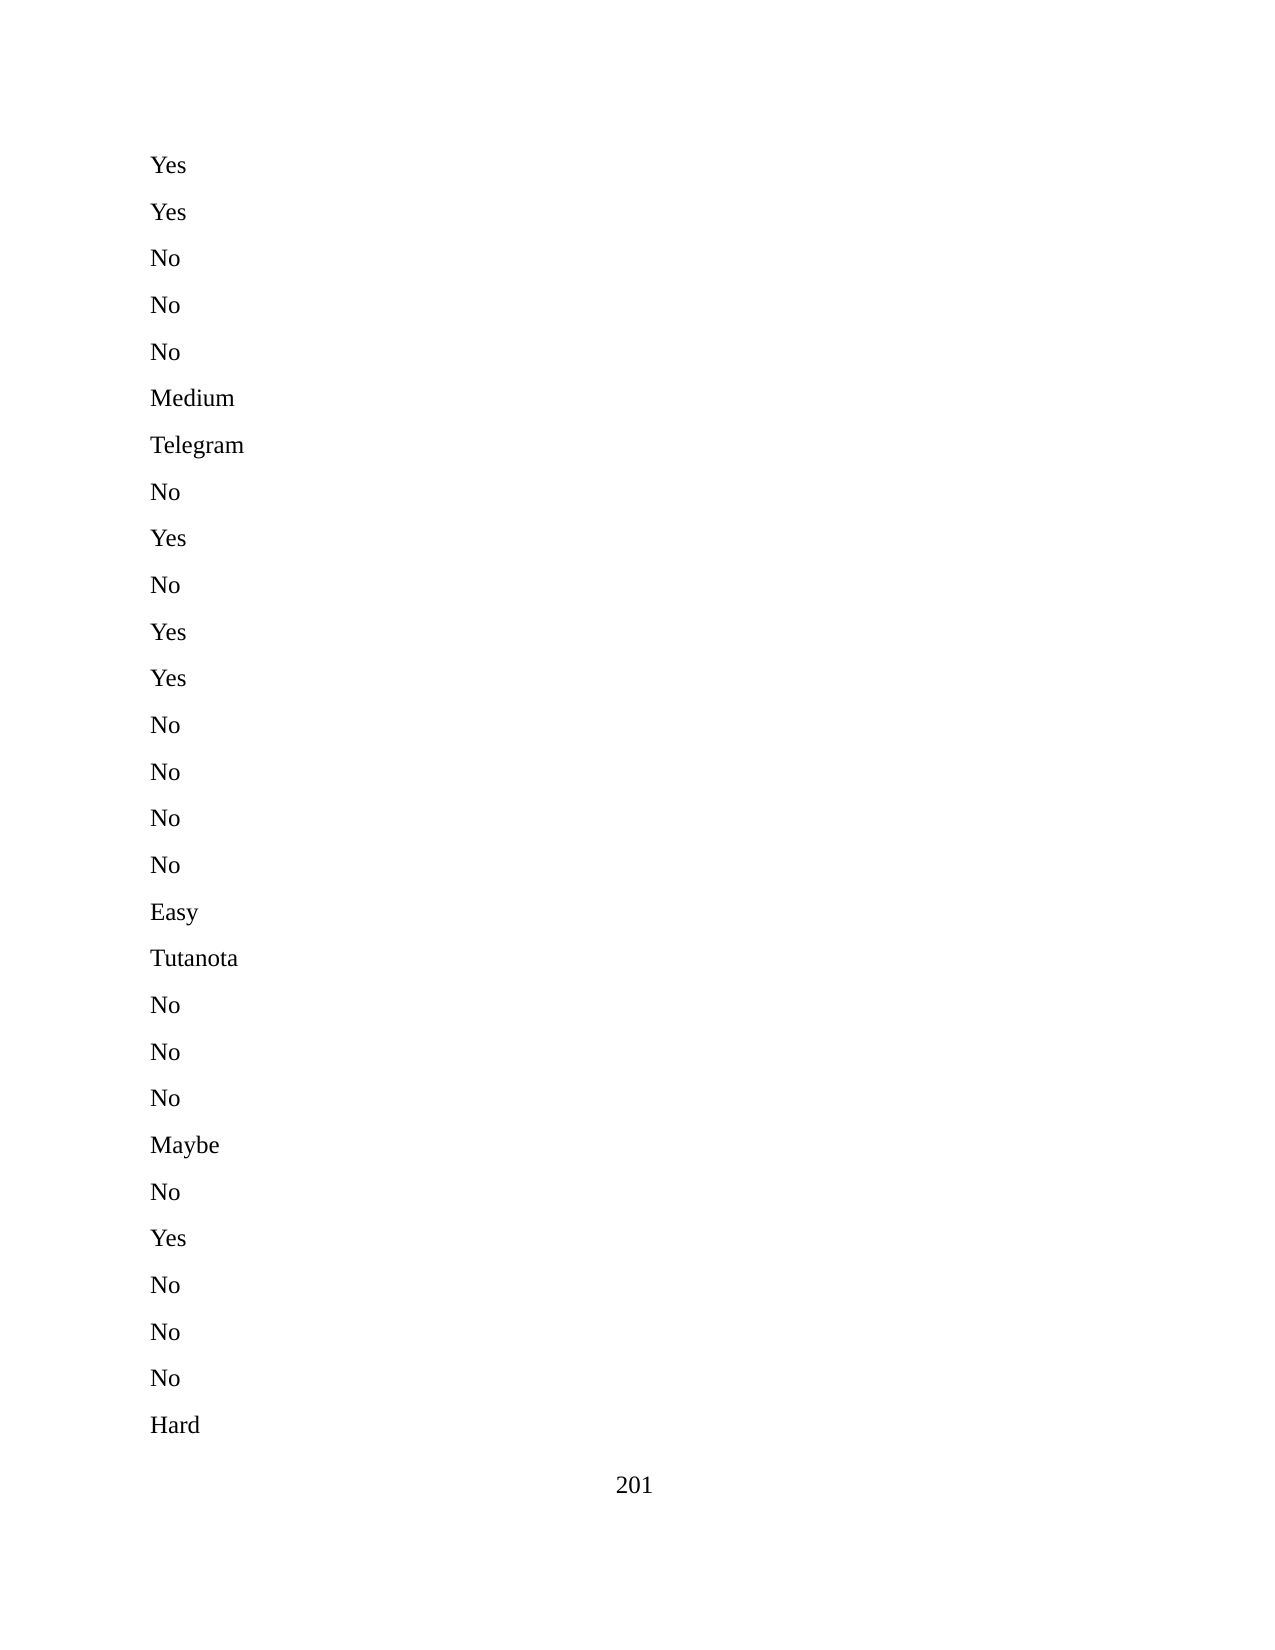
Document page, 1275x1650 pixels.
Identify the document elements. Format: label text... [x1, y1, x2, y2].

text Hard [150, 1410, 1125, 1439]
text No [150, 757, 1125, 785]
text No [150, 1363, 1125, 1392]
text Yes [150, 1223, 1125, 1252]
text Yes [150, 617, 1125, 645]
text Yes [150, 663, 1125, 692]
text No [150, 803, 1125, 832]
text No [150, 570, 1125, 599]
text No [150, 1270, 1125, 1299]
text No [150, 710, 1125, 739]
text No [150, 337, 1125, 365]
text Telegram [150, 430, 1125, 459]
text Tutanota [150, 943, 1125, 972]
text No [150, 850, 1125, 879]
text No [150, 477, 1125, 505]
text No [150, 990, 1125, 1019]
text Yes [150, 523, 1125, 552]
text Medium [150, 383, 1125, 412]
text Yes [150, 197, 1125, 225]
text Yes [150, 150, 1125, 179]
text No [150, 243, 1125, 272]
text No [150, 1037, 1125, 1065]
text Maybe [150, 1130, 1125, 1159]
text No [150, 290, 1125, 319]
text No [150, 1317, 1125, 1345]
text No [150, 1177, 1125, 1205]
text No [150, 1083, 1125, 1112]
text Easy [150, 897, 1125, 925]
